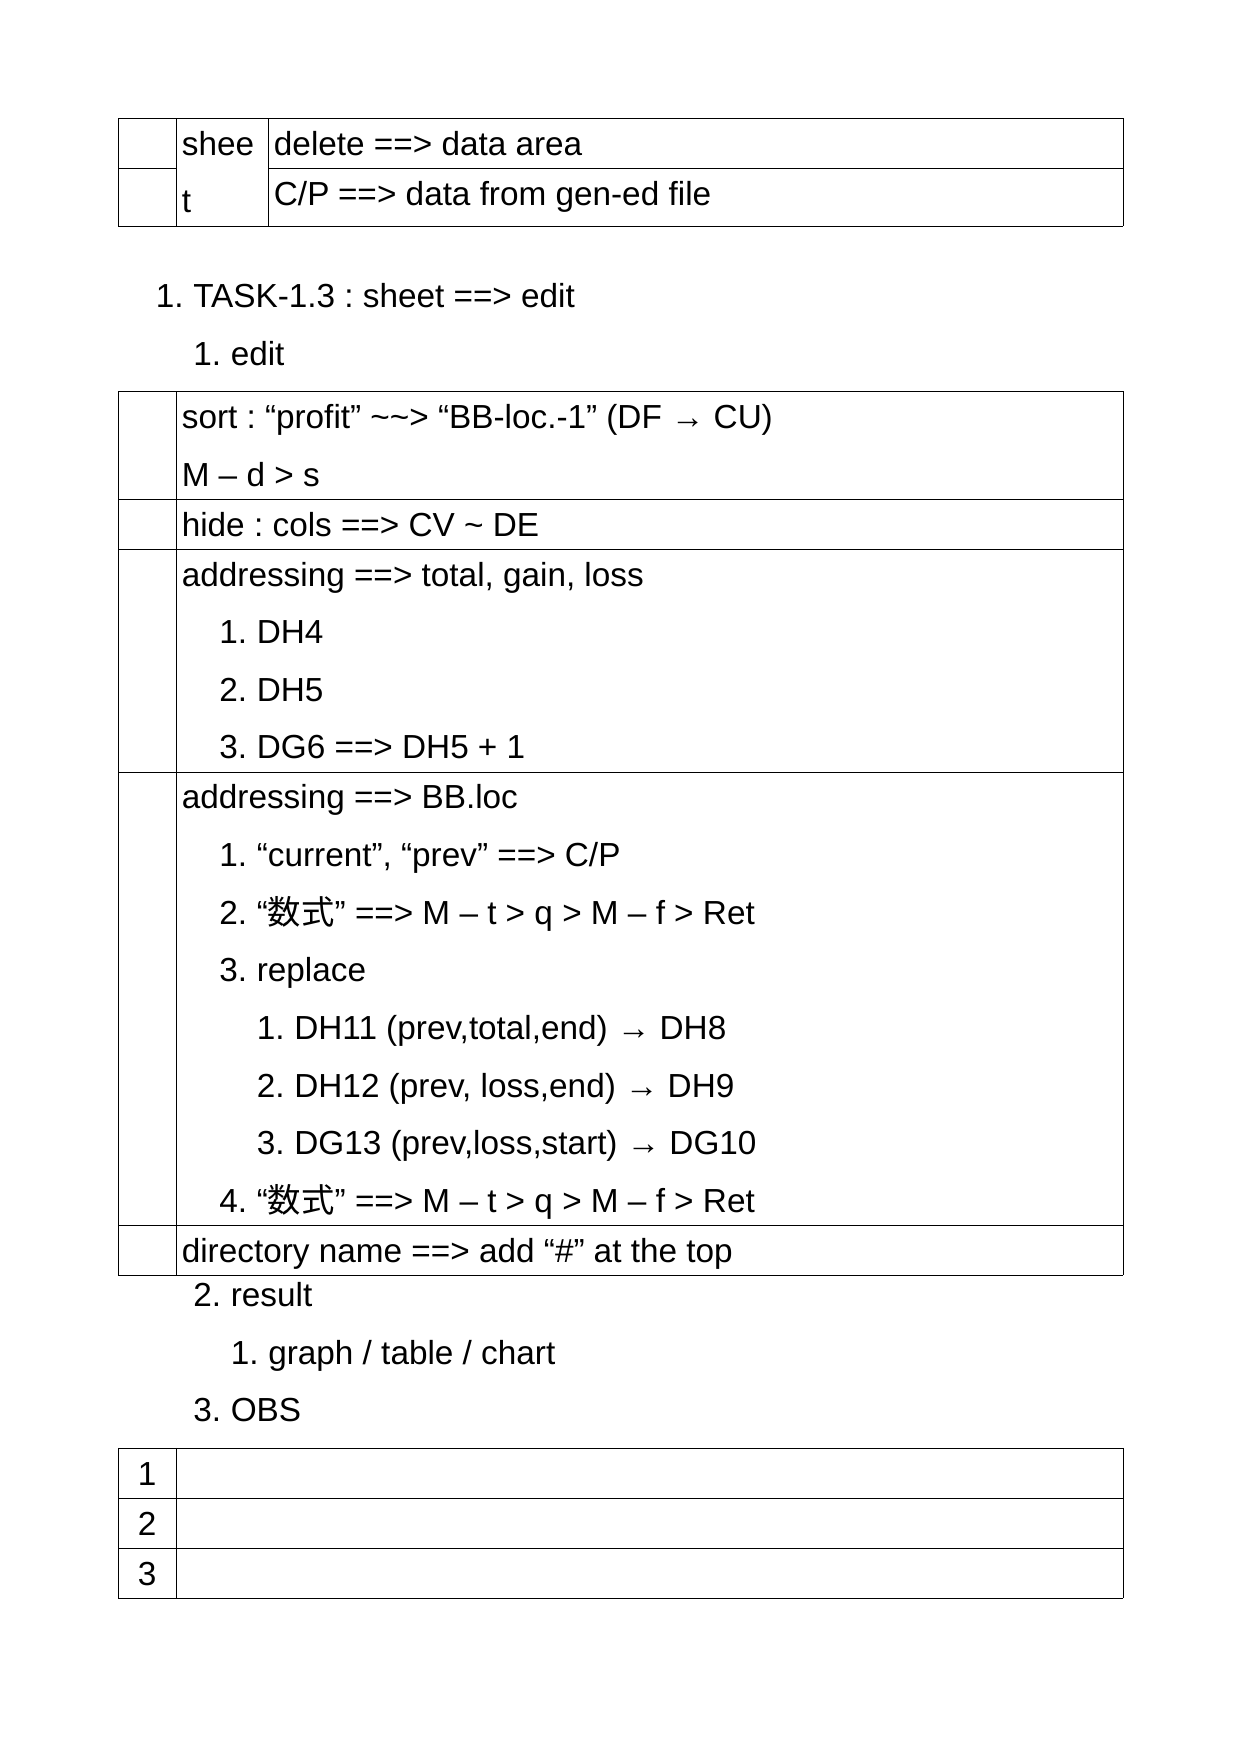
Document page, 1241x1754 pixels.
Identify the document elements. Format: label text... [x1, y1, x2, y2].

table_cell [119, 1226, 176, 1275]
table_header 1 [119, 1449, 176, 1498]
list edit [193, 334, 1122, 372]
table_cell 3 [119, 1549, 176, 1598]
list graph / table / chart [231, 1333, 1122, 1371]
table_cell [177, 1499, 1123, 1548]
table_cell C/P ==> data from gen-ed file [269, 169, 1123, 226]
table_cell [119, 169, 176, 226]
table_cell addressing ==> BB.loc “current”, “prev” ==> C/P “数式” ==> M – t > q > M – f > Ret replace DH11 (prev,total,end) → DH8 DH12 (prev, loss,end) → DH9 DG13 (prev,loss,start) → DG10 “数式” ==> M – t > q > M – f > Ret [177, 773, 1123, 1225]
table_cell 2 [119, 1499, 176, 1548]
table_cell hide : cols ==> CV ~ DE [177, 500, 1123, 549]
table_cell [177, 1549, 1123, 1598]
list result [193, 1276, 1122, 1313]
table_cell sheet [177, 119, 268, 226]
table_cell addressing ==> total, gain, loss DH4 DH5 DG6 ==> DH5 + 1 [177, 550, 1123, 772]
table_header sort : “profit” ~~> “BB-loc.-1” (DF → CU) M – d > s [177, 392, 1123, 499]
list TASK-1.3 : sheet ==> edit [156, 276, 1122, 314]
table_cell [119, 500, 176, 549]
table_cell directory name ==> add “#” at the top [177, 1226, 1123, 1275]
table_header [119, 392, 176, 499]
table_cell [119, 773, 176, 1225]
table_cell delete ==> data area [269, 119, 1123, 168]
table_cell [119, 119, 176, 168]
table_cell [119, 550, 176, 772]
list OBS [193, 1390, 1122, 1429]
table_header [177, 1449, 1123, 1498]
